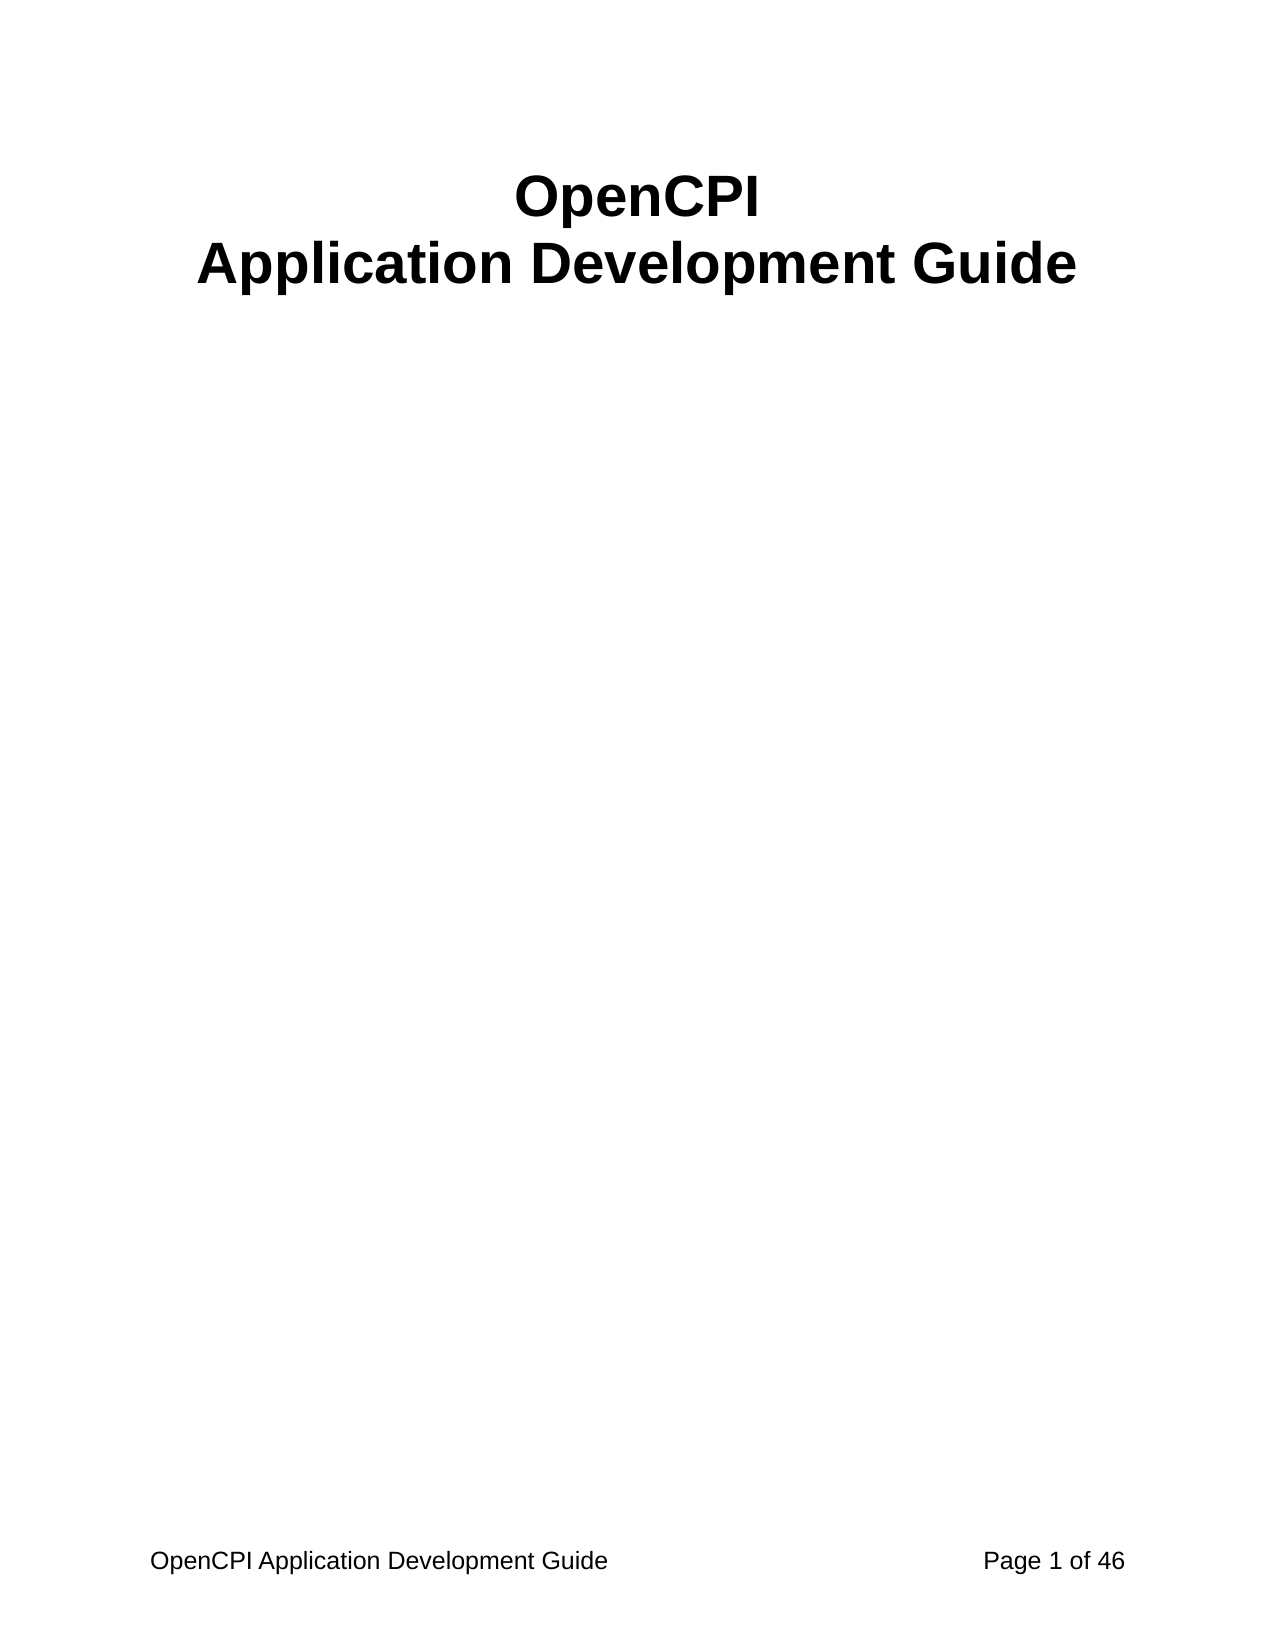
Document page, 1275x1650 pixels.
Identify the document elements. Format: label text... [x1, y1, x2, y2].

text OpenCPI Application Development Guide [150, 162, 1125, 296]
